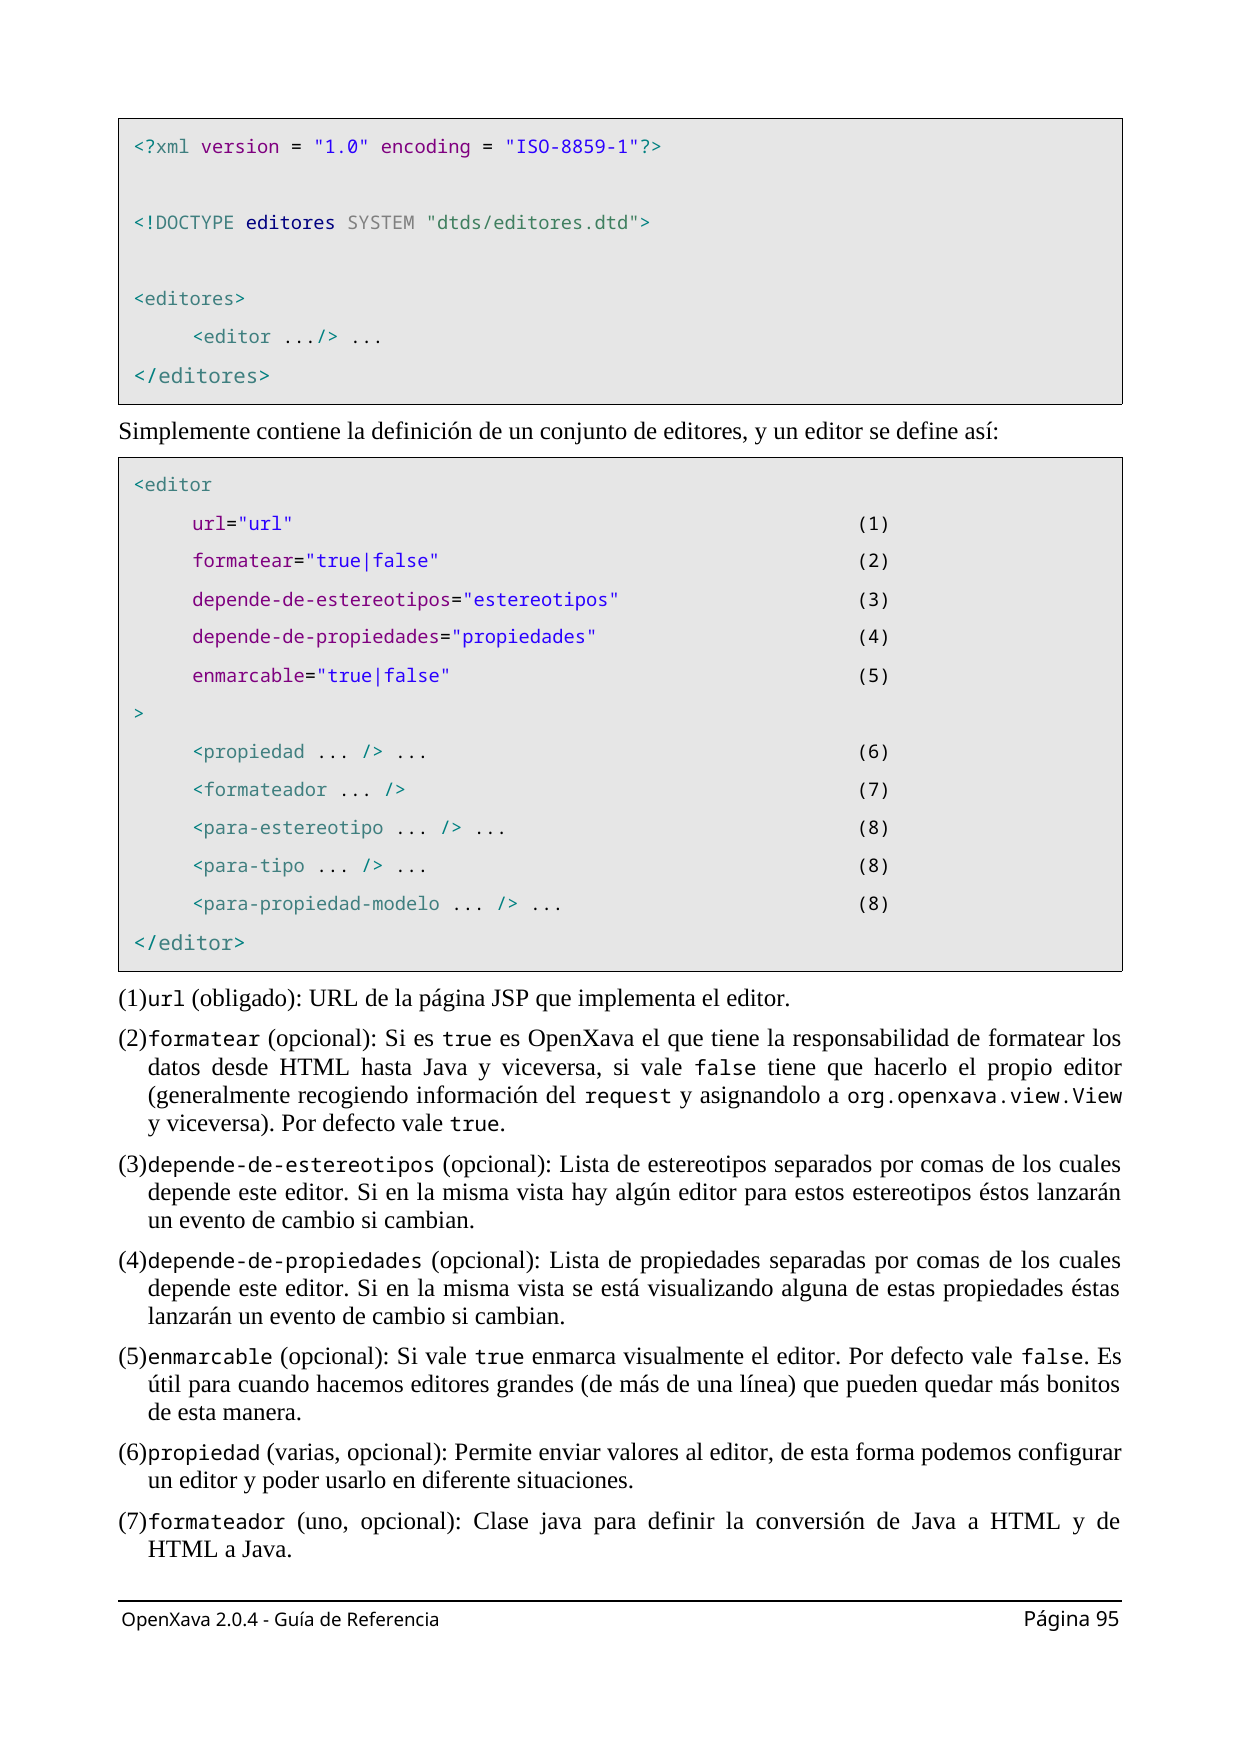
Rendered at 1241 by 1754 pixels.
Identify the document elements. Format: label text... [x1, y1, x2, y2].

list depende-de-propiedades (opcional): Lista de propiedades separadas por comas de los cuales depende este editor. Si en la misma vista se está visualizando alguna de estas propiedades éstas lanzarán un evento de cambio si cambian. [118, 1246, 1122, 1330]
list url (obligado): URL de la página JSP que implementa el editor. [118, 984, 1122, 1012]
list propiedad (varias, opcional): Permite enviar valores al editor, de esta forma podemos configurar un editor y poder usarlo en diferente situaciones. [118, 1438, 1122, 1494]
text <para-tipo ... /> ... (8) [119, 837, 1122, 875]
list formateador (uno, opcional): Clase java para definir la conversión de Java a HTML y de HTML a Java. [118, 1507, 1122, 1563]
text <editores> [119, 270, 1122, 308]
text </editores> [119, 346, 1122, 404]
text depende-de-propiedades="propiedades" (4) [119, 609, 1122, 647]
text url="url" (1) [119, 495, 1122, 533]
text <editor .../> ... [119, 308, 1122, 346]
list formatear (opcional): Si es true es OpenXava el que tiene la responsabilidad de formatear los datos desde HTML hasta Java y viceversa, si vale false tiene que hacerlo el propio editor (generalmente recogiendo información del request y asignandolo a org.openxava.view.View y viceversa). Por defecto vale true. [118, 1024, 1122, 1137]
text </editor> [119, 913, 1122, 971]
list enmarcable (opcional): Si vale true enmarca visualmente el editor. Por defecto vale false. Es útil para cuando hacemos editores grandes (de más de una línea) que pueden quedar más bonitos de esta manera. [118, 1342, 1122, 1426]
text <formateador ... /> (7) [119, 761, 1122, 799]
text > [119, 685, 1122, 723]
text <para-propiedad-modelo ... /> ... (8) [119, 875, 1122, 913]
text <propiedad ... /> ... (6) [119, 723, 1122, 761]
text <?xml version = "1.0" encoding = "ISO-8859-1"?> [119, 119, 1122, 156]
text <editor [119, 458, 1122, 495]
text <!DOCTYPE editores SYSTEM "dtds/editores.dtd"> [119, 194, 1122, 232]
list depende-de-estereotipos (opcional): Lista de estereotipos separados por comas de los cuales depende este editor. Si en la misma vista hay algún editor para estos estereotipos éstos lanzarán un evento de cambio si cambian. [118, 1150, 1122, 1233]
text enmarcable="true|false" (5) [119, 647, 1122, 685]
text <para-estereotipo ... /> ... (8) [119, 799, 1122, 837]
text Simplemente contiene la definición de un conjunto de editores, y un editor se define así: [118, 417, 1122, 444]
text depende-de-estereotipos="estereotipos" (3) [119, 571, 1122, 609]
text formatear="true|false" (2) [119, 533, 1122, 571]
